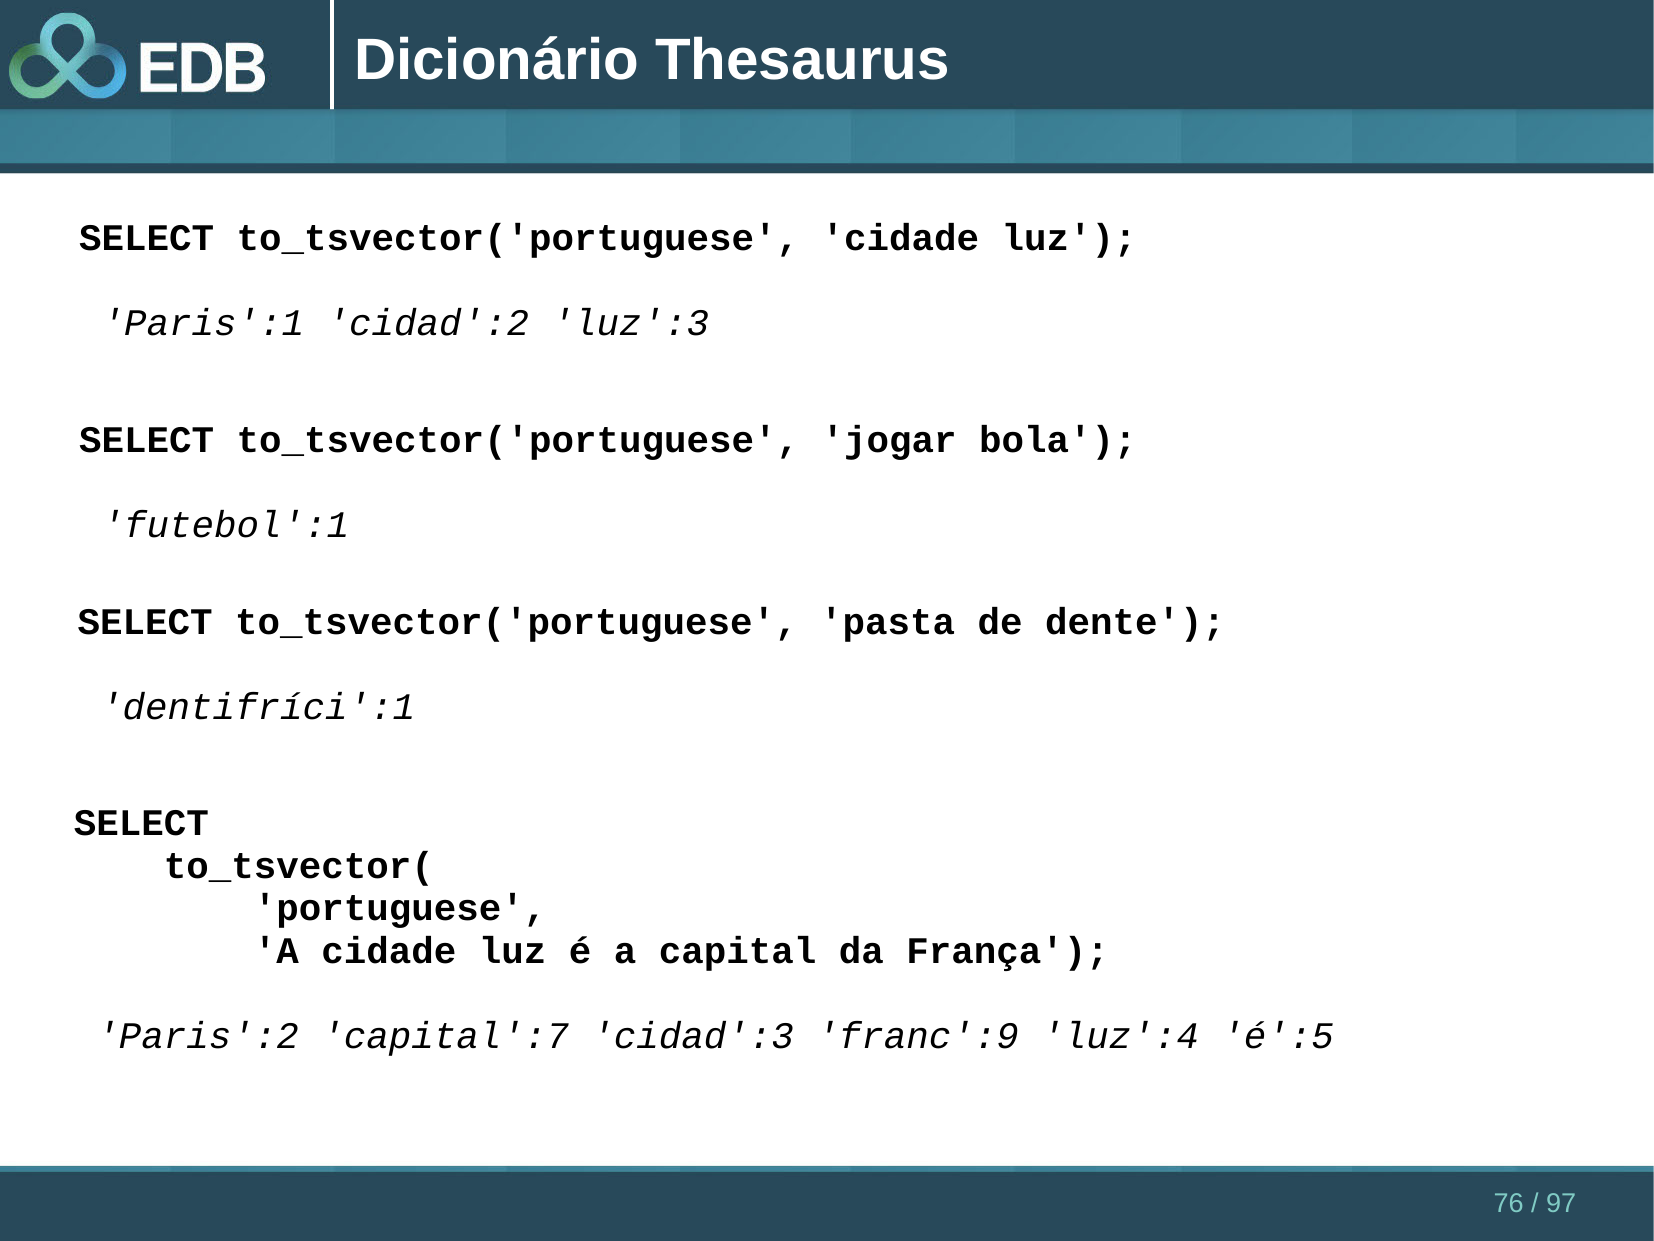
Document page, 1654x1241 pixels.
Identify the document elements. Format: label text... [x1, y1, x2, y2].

text_box SELECT to_tsvector('portuguese', 'cidade luz'); 'Paris':1 'cidad':2 'luz':3 [64, 211, 1152, 355]
text_box SELECT to_tsvector('portuguese', 'pasta de dente'); 'dentifríci':1 [63, 595, 1241, 739]
title Dicionário Thesaurus [354, 0, 1625, 125]
text_box SELECT to_tsvector('portuguese', 'jogar bola'); 'futebol':1 [64, 413, 1152, 556]
picture [0, 0, 1654, 1241]
text_box SELECT to_tsvector( 'portuguese', 'A cidade luz é a capital da França'); 'Paris':2 'capital':7 'cidad':3 'franc':9 'luz':4 'é':5 [59, 797, 1388, 1068]
